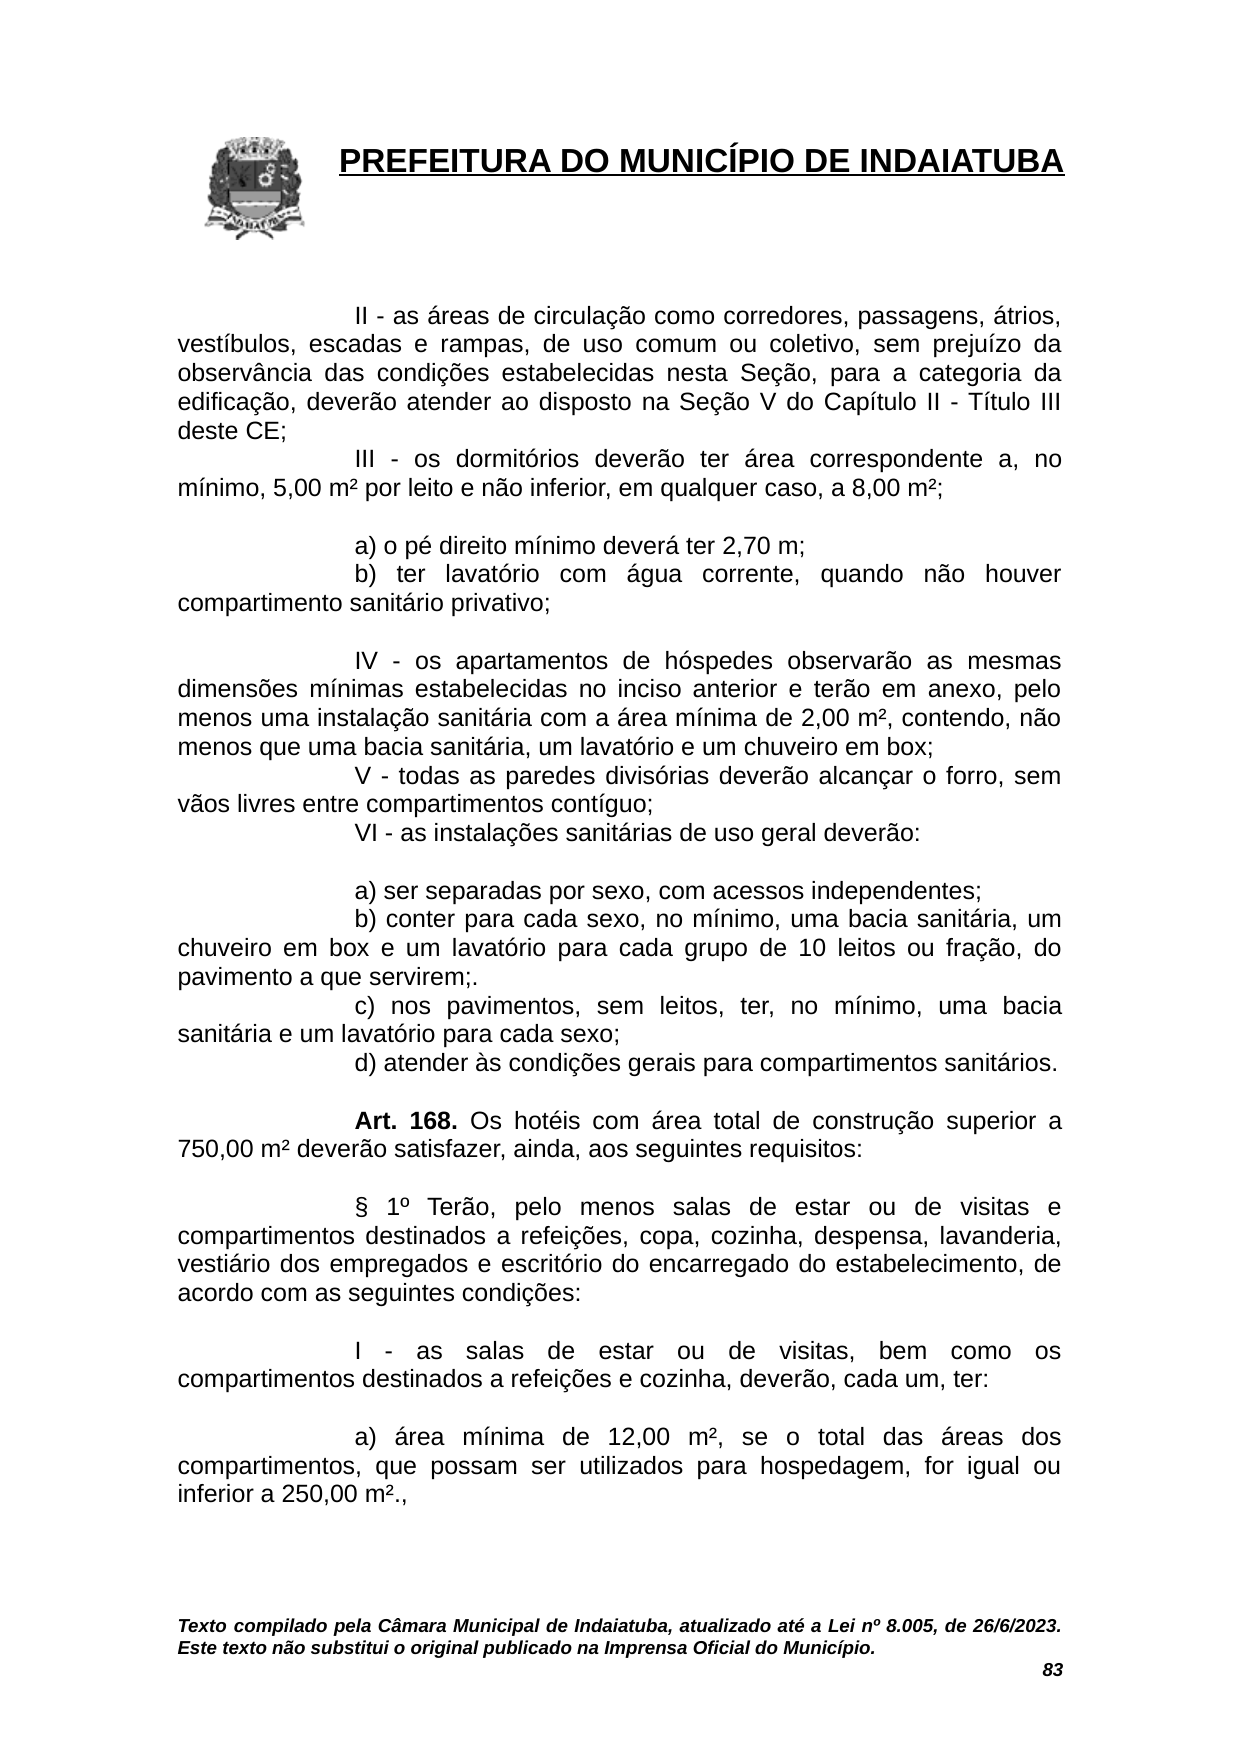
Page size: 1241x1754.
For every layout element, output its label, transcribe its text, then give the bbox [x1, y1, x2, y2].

text Art. 168. Os hotéis com área total de construção superior a 750,00 m² deverão satisfazer, ainda, aos seguintes requisitos: [177, 1106, 1063, 1163]
text IV - os apartamentos de hóspedes observarão as mesmas dimensões mínimas estabelecidas no inciso anterior e terão em anexo, pelo menos uma instalação sanitária com a área mínima de 2,00 m², contendo, não menos que uma bacia sanitária, um lavatório e um chuveiro em box; [177, 646, 1063, 761]
text I - as salas de estar ou de visitas, bem como os compartimentos destinados a refeições e cozinha, deverão, cada um, ter: [177, 1336, 1063, 1393]
text a) o pé direito mínimo deverá ter 2,70 m; [177, 531, 1063, 559]
text § 1º Terão, pelo menos salas de estar ou de visitas e compartimentos destinados a refeições, copa, cozinha, despensa, lavanderia, vestiário dos empregados e escritório do encarregado do estabelecimento, de acordo com as seguintes condições: [177, 1192, 1063, 1307]
text a) área mínima de 12,00 m², se o total das áreas dos compartimentos, que possam ser utilizados para hospedagem, for igual ou inferior a 250,00 m²., [177, 1422, 1063, 1508]
text V - todas as paredes divisórias deverão alcançar o forro, sem vãos livres entre compartimentos contíguo; [177, 761, 1063, 818]
text a) ser separadas por sexo, com acessos independentes; [177, 876, 1063, 904]
text b) conter para cada sexo, no mínimo, uma bacia sanitária, um chuveiro em box e um lavatório para cada grupo de 10 leitos ou fração, do pavimento a que servirem;. [177, 904, 1063, 991]
text d) atender às condições gerais para compartimentos sanitários. [177, 1048, 1063, 1077]
text II - as áreas de circulação como corredores, passagens, átrios, vestíbulos, escadas e rampas, de uso comum ou coletivo, sem prejuízo da observância das condições estabelecidas nesta Seção, para a categoria da edificação, deverão atender ao disposto na Seção V do Capítulo II - Título III deste CE; [177, 301, 1063, 444]
text III - os dormitórios deverão ter área correspondente a, no mínimo, 5,00 m² por leito e não inferior, em qualquer caso, a 8,00 m²; [177, 444, 1063, 502]
text VI - as instalações sanitárias de uso geral deverão: [177, 818, 1063, 847]
text b) ter lavatório com água corrente, quando não houver compartimento sanitário privativo; [177, 559, 1063, 617]
text c) nos pavimentos, sem leitos, ter, no mínimo, uma bacia sanitária e um lavatório para cada sexo; [177, 991, 1063, 1048]
